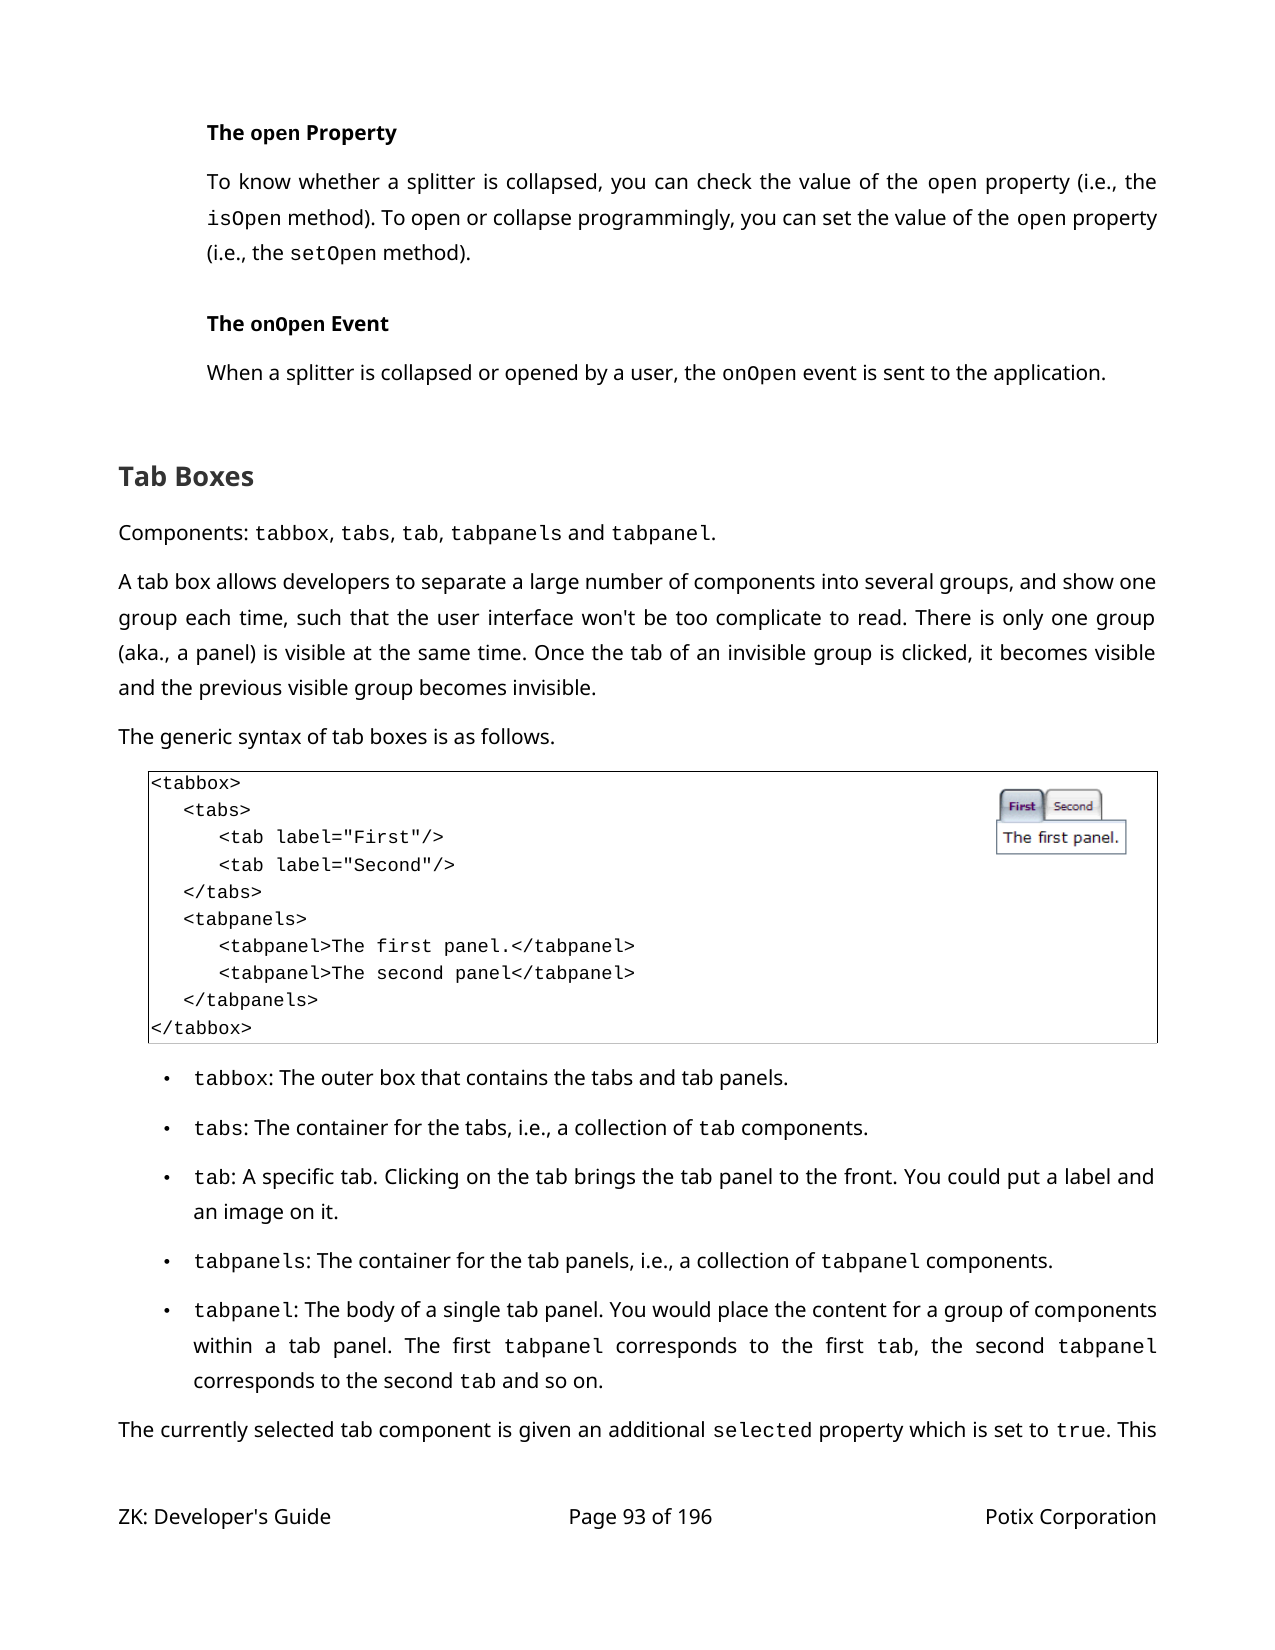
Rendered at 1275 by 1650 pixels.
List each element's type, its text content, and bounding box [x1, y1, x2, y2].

text <tabpanel>The first panel.</tabpanel> [149, 934, 1157, 958]
list tabs: The container for the tabs, i.e., a collection of tab components. [164, 1113, 1157, 1141]
text <tabbox> [149, 772, 1157, 795]
text </tabs> [149, 879, 1157, 904]
subtitle The open Property [207, 118, 1157, 147]
text [1130, 825, 1157, 849]
list tabbox: The outer box that contains the tabs and tab panels. [164, 1063, 1157, 1092]
list tabpanels: The container for the tab panels, i.e., a collection of tabpanel components. [164, 1246, 1157, 1275]
text A tab box allows developers to separate a large number of components into several groups, and show one group each time, such that the user interface won't be too complicate to read. There is only one group (aka., a panel) is visible at the same time. Once the tab of an invisible group is clicked, it becomes visible and the previous visible group becomes invisible. [118, 567, 1157, 701]
text <tabs> [149, 798, 995, 822]
text <tabpanel>The second panel</tabpanel> [149, 961, 1157, 985]
text To know whether a splitter is collapsed, you can check the value of the open property (i.e., the isOpen method). To open or collapse programmingly, you can set the value of the open property (i.e., the setOpen method). [207, 167, 1157, 267]
list tabpanel: The body of a single tab panel. You would place the content for a group of components within a tab panel. The first tabpanel corresponds to the first tab, the second tabpanel corresponds to the second tab and so on. [164, 1295, 1157, 1395]
text [1130, 798, 1157, 822]
text <tabpanels> [149, 907, 1157, 931]
text <tab label="Second"/> [149, 852, 1157, 877]
text <tab label="First"/> [149, 825, 995, 849]
subtitle Tab Boxes [118, 458, 1157, 495]
text The generic syntax of tab boxes is as follows. [118, 722, 1157, 750]
text </tabbox> [149, 1016, 1157, 1043]
subtitle The onOpen Event [207, 309, 1157, 338]
text The currently selected tab component is given an additional selected property which is set to true. This [118, 1416, 1157, 1444]
text Components: tabbox, tabs, tab, tabpanels and tabpanel. [118, 518, 1157, 547]
list tab: A specific tab. Clicking on the tab brings the tab panel to the front. You could put a label and an image on it. [164, 1162, 1157, 1226]
text When a splitter is collapsed or opened by a user, the onOpen event is sent to the application. [207, 358, 1157, 387]
text </tabpanels> [149, 988, 1157, 1013]
picture [995, 786, 1130, 858]
